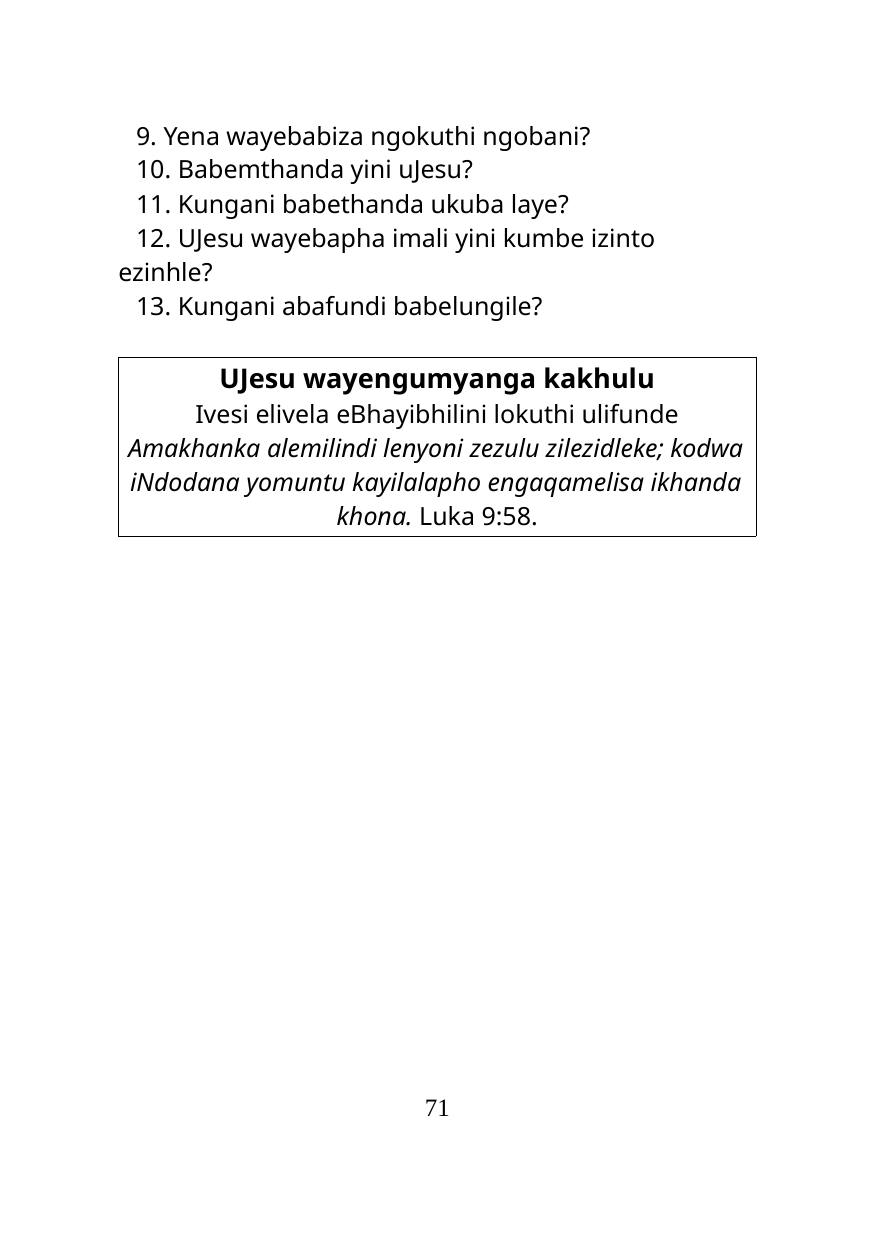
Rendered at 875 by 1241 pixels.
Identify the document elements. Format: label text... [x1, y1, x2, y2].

list UJesu wayebapha imali yini kumbe izinto ezinhle? [118, 220, 756, 288]
text UJesu wayengumyanga kakhulu [119, 358, 756, 393]
text Ivesi elivela eBhayibhilini lokuthi ulifunde [119, 393, 756, 427]
list Kungani babethanda ukuba laye? [118, 186, 756, 220]
text Amakhanka alemilindi lenyoni zezulu zilezidleke; kodwa iNdodana yomuntu kayilalapho engaqamelisa ikhanda khona. Luka 9:58. [119, 427, 756, 536]
list Kungani abafundi babelungile? [118, 288, 756, 322]
list Babemthanda yini uJesu? [118, 152, 756, 186]
list Yena wayebabiza ngokuthi ngobani? [118, 118, 756, 152]
